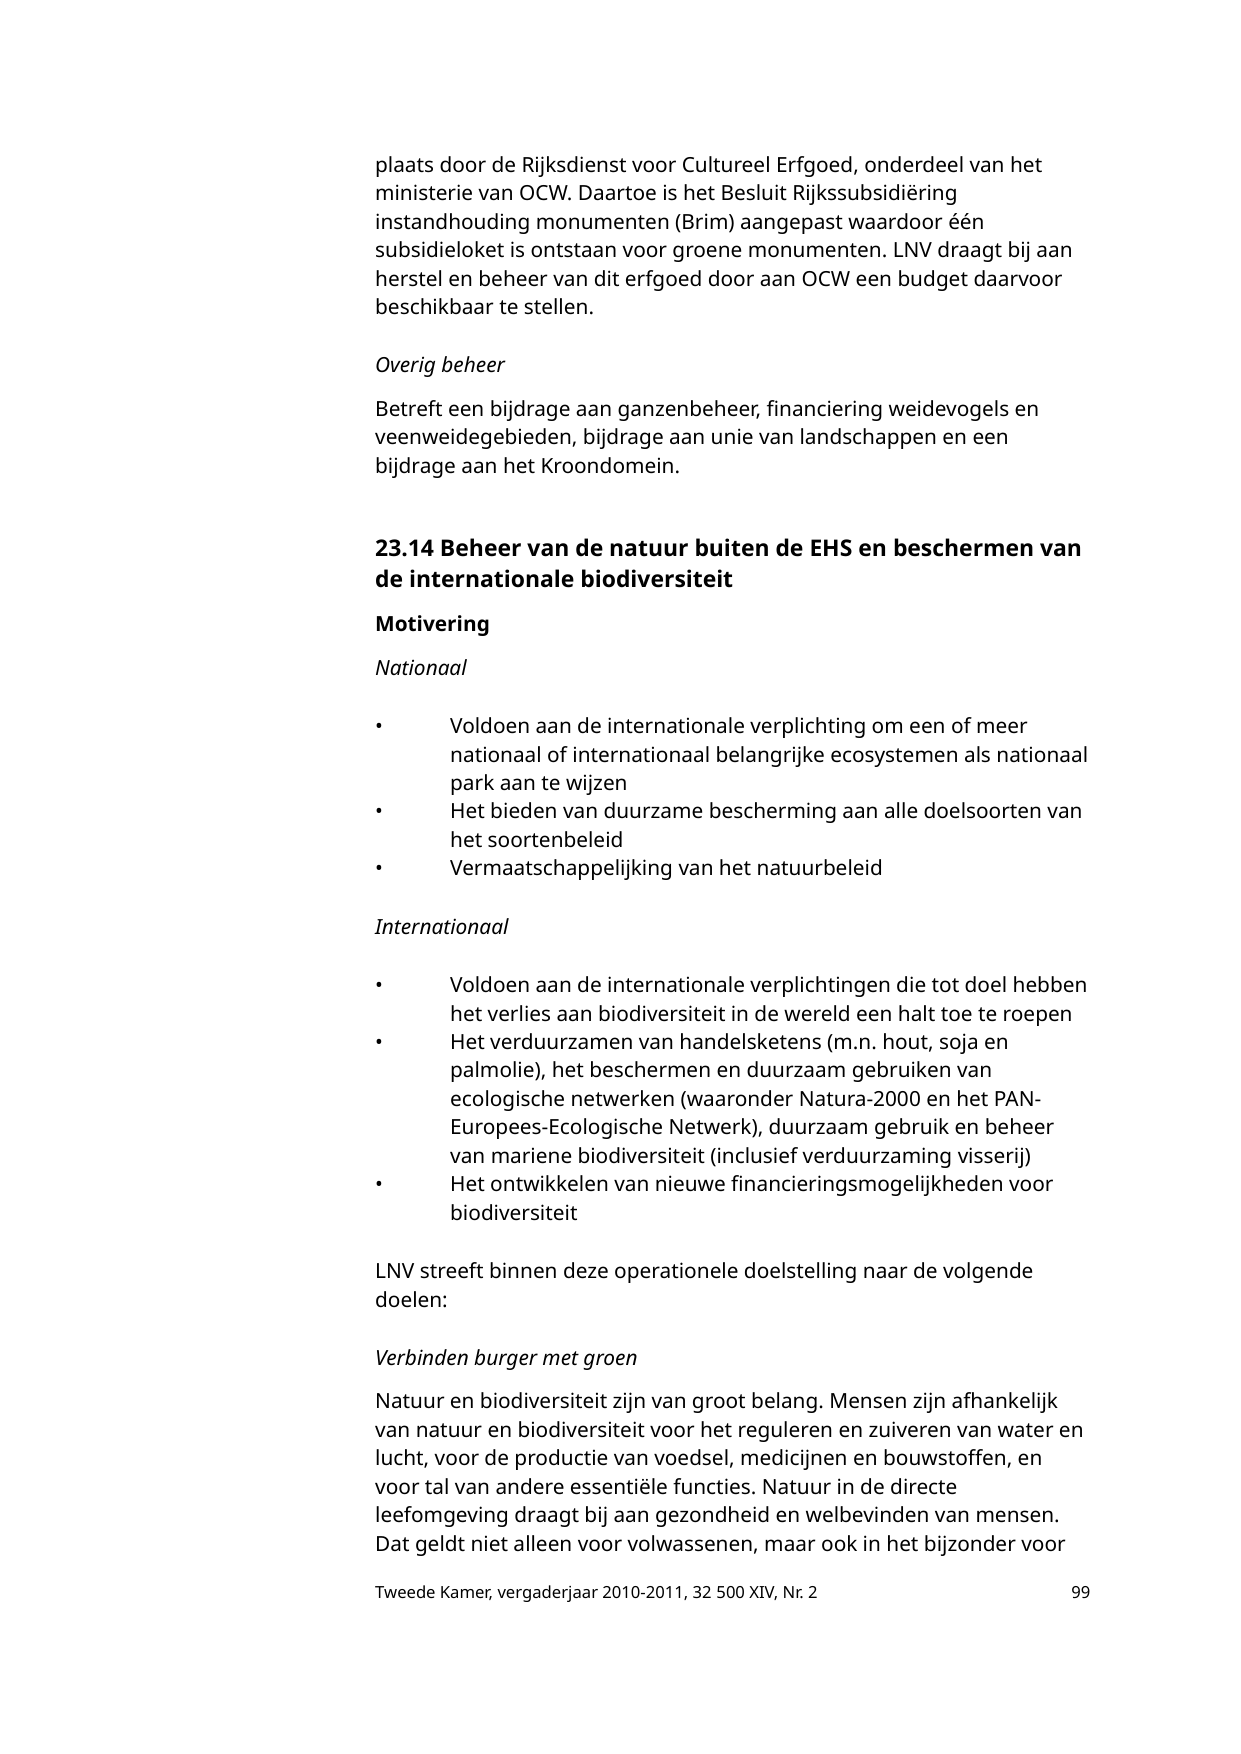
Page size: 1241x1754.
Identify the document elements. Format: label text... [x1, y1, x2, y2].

list Het ontwikkelen van nieuwe financieringsmogelijkheden voor biodiversiteit [375, 1169, 1090, 1226]
text LNV streeft binnen deze operationele doelstelling naar de volgende doelen: [375, 1256, 1090, 1313]
list Vermaatschappelijking van het natuurbeleid [375, 853, 1090, 882]
list Voldoen aan de internationale verplichting om een of meer nationaal of internationaal belangrijke ecosystemen als nationaal park aan te wijzen [375, 711, 1090, 797]
text Overig beheer [375, 351, 1090, 379]
text Nationaal [375, 653, 1090, 681]
list Voldoen aan de internationale verplichtingen die tot doel hebben het verlies aan biodiversiteit in de wereld een halt toe te roepen [375, 970, 1090, 1027]
text Betreft een bijdrage aan ganzenbeheer, financiering weidevogels en veenweidegebieden, bijdrage aan unie van landschappen en een bijdrage aan het Kroondomein. [375, 394, 1090, 479]
list Het bieden van duurzame bescherming aan alle doelsoorten van het soortenbeleid [375, 797, 1090, 853]
subtitle 23.14 Beheer van de natuur buiten de EHS en beschermen van de internationale biodiversiteit [375, 532, 1090, 594]
list Het verduurzamen van handelsketens (m.n. hout, soja en palmolie), het beschermen en duurzaam gebruiken van ecologische netwerken (waaronder Natura-2000 en het PAN-Europees-Ecologische Netwerk), duurzaam gebruik en beheer van mariene biodiversiteit (inclusief verduurzaming visserij) [375, 1027, 1090, 1169]
text Verbinden burger met groen [375, 1343, 1090, 1372]
text Motivering [375, 609, 1090, 638]
text Internationaal [375, 912, 1090, 940]
text Natuur en biodiversiteit zijn van groot belang. Mensen zijn afhankelijk van natuur en biodiversiteit voor het reguleren en zuiveren van water en lucht, voor de productie van voedsel, medicijnen en bouwstoffen, en voor tal van andere essentiële functies. Natuur in de directe leefomgeving draagt bij aan gezondheid en welbevinden van mensen. Dat geldt niet alleen voor volwassenen, maar ook in het bijzonder voor [375, 1387, 1090, 1557]
text plaats door de Rijksdienst voor Cultureel Erfgoed, onderdeel van het ministerie van OCW. Daartoe is het Besluit Rijkssubsidiëring instandhouding monumenten (Brim) aangepast waardoor één subsidieloket is ontstaan voor groene monumenten. LNV draagt bij aan herstel en beheer van dit erfgoed door aan OCW een budget daarvoor beschikbaar te stellen. [375, 150, 1090, 321]
